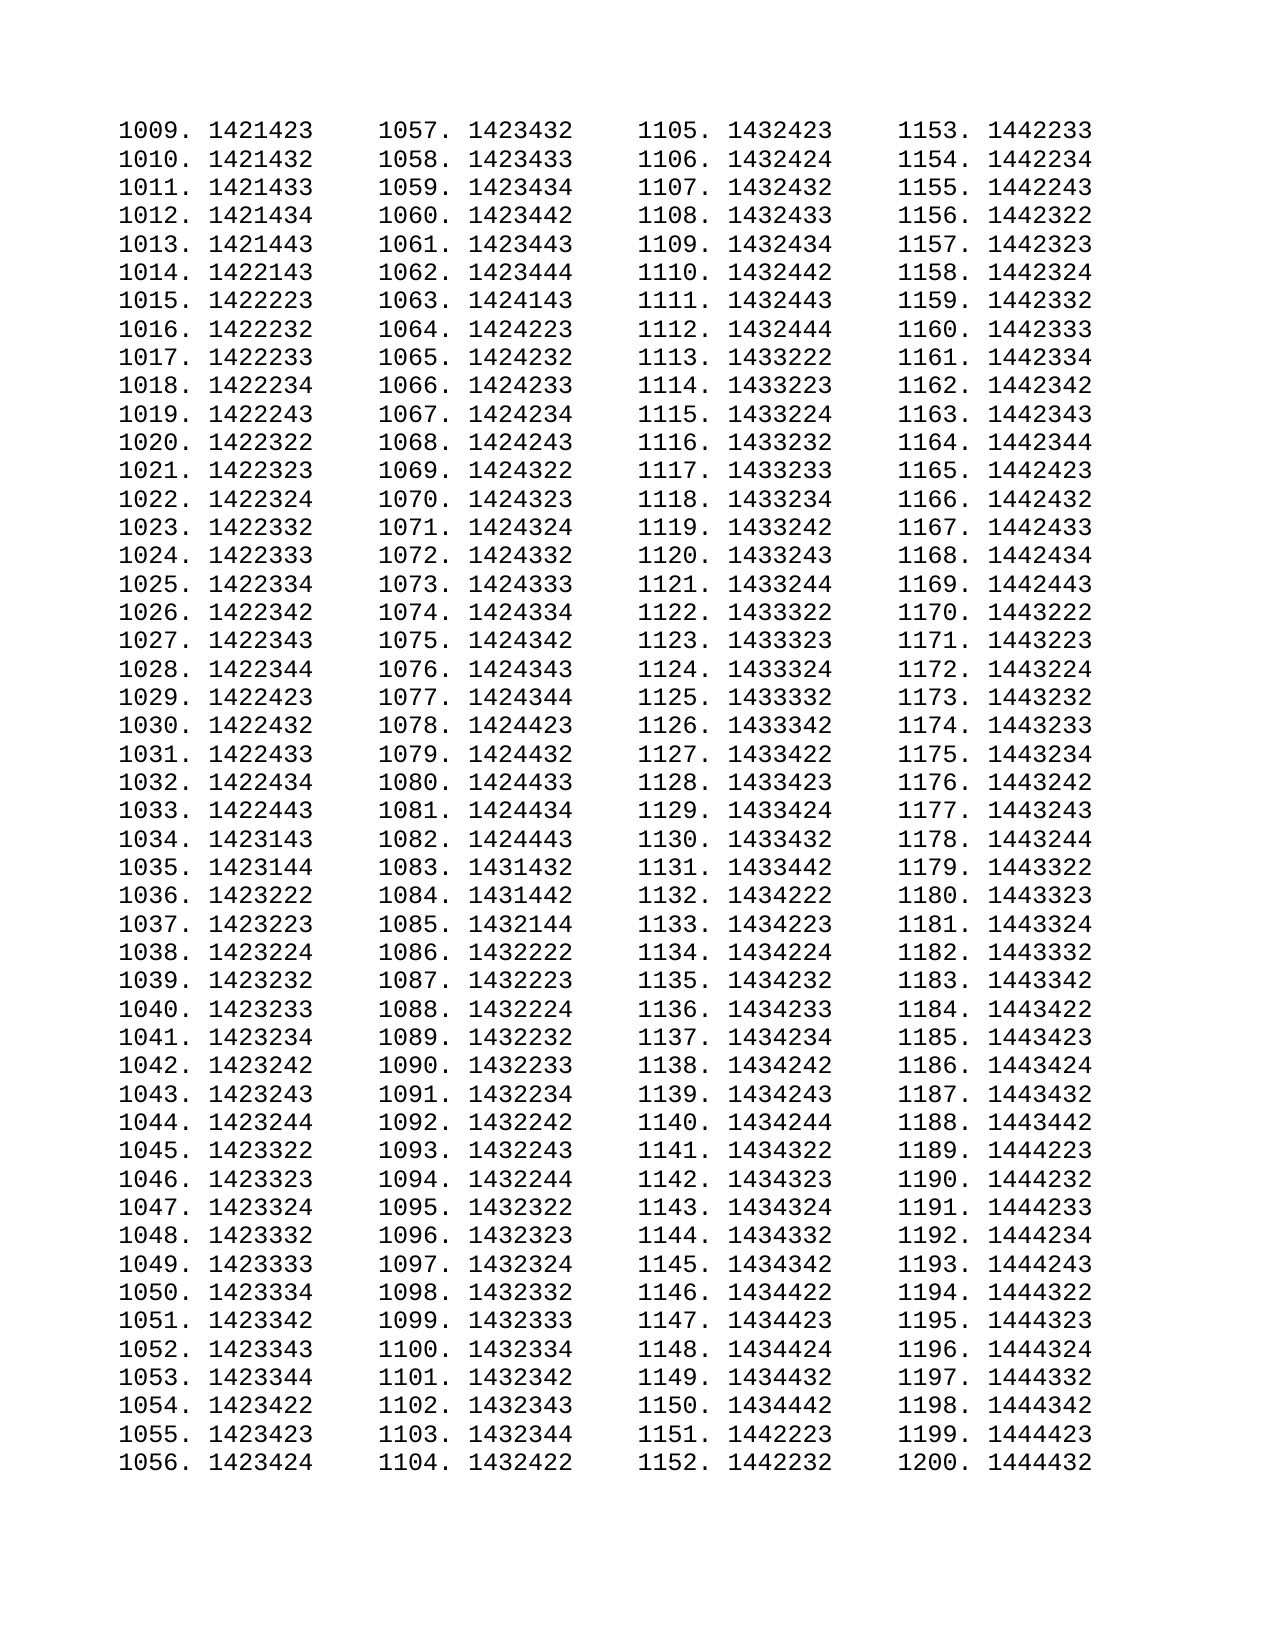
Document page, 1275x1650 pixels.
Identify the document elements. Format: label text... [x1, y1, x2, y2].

text 1132. 1434222 [637, 883, 897, 911]
text 1162. 1442342 [897, 373, 1157, 401]
text 1154. 1442234 [897, 146, 1157, 175]
text 1166. 1442432 [897, 486, 1157, 515]
text 1048. 1423332 [118, 1223, 378, 1251]
text 1062. 1423444 [378, 260, 637, 288]
text 1168. 1442434 [897, 543, 1157, 571]
text 1161. 1442334 [897, 345, 1157, 373]
text 1148. 1434424 [637, 1336, 897, 1365]
text 1074. 1424334 [378, 600, 637, 628]
text 1046. 1423323 [118, 1166, 378, 1195]
text 1023. 1422332 [118, 515, 378, 543]
text 1181. 1443324 [897, 911, 1157, 940]
text 1068. 1424243 [378, 430, 637, 458]
text 1081. 1424434 [378, 798, 637, 826]
text 1040. 1423233 [118, 996, 378, 1025]
text 1025. 1422334 [118, 571, 378, 600]
text 1009. 1421423 [118, 118, 378, 146]
text 1031. 1422433 [118, 741, 378, 770]
text 1193. 1444243 [897, 1251, 1157, 1280]
text 1190. 1444232 [897, 1166, 1157, 1195]
text 1026. 1422342 [118, 600, 378, 628]
text 1097. 1432324 [378, 1251, 637, 1280]
text 1105. 1432423 [637, 118, 897, 146]
text 1045. 1423322 [118, 1138, 378, 1166]
text 1083. 1431432 [378, 855, 637, 883]
text 1191. 1444233 [897, 1195, 1157, 1223]
text 1179. 1443322 [897, 855, 1157, 883]
text 1112. 1432444 [637, 316, 897, 345]
text 1170. 1443222 [897, 600, 1157, 628]
text 1093. 1432243 [378, 1138, 637, 1166]
text 1011. 1421433 [118, 175, 378, 203]
text 1041. 1423234 [118, 1025, 378, 1053]
text 1096. 1432323 [378, 1223, 637, 1251]
text 1090. 1432233 [378, 1053, 637, 1081]
text 1038. 1423224 [118, 940, 378, 968]
text 1035. 1423144 [118, 855, 378, 883]
text 1057. 1423432 [378, 118, 637, 146]
text 1070. 1424323 [378, 486, 637, 515]
text 1137. 1434234 [637, 1025, 897, 1053]
text 1159. 1442332 [897, 288, 1157, 316]
text 1138. 1434242 [637, 1053, 897, 1081]
text 1186. 1443424 [897, 1053, 1157, 1081]
text 1051. 1423342 [118, 1308, 378, 1336]
text 1079. 1424432 [378, 741, 637, 770]
text 1145. 1434342 [637, 1251, 897, 1280]
text 1157. 1442323 [897, 231, 1157, 260]
text 1069. 1424322 [378, 458, 637, 486]
text 1047. 1423324 [118, 1195, 378, 1223]
text 1121. 1433244 [637, 571, 897, 600]
text 1032. 1422434 [118, 770, 378, 798]
text 1185. 1443423 [897, 1025, 1157, 1053]
text 1042. 1423242 [118, 1053, 378, 1081]
text 1050. 1423334 [118, 1280, 378, 1308]
text 1116. 1433232 [637, 430, 897, 458]
text 1127. 1433422 [637, 741, 897, 770]
text 1176. 1443242 [897, 770, 1157, 798]
text 1065. 1424232 [378, 345, 637, 373]
text 1059. 1423434 [378, 175, 637, 203]
text 1188. 1443442 [897, 1110, 1157, 1138]
text 1029. 1422423 [118, 685, 378, 713]
text 1075. 1424342 [378, 628, 637, 656]
text 1018. 1422234 [118, 373, 378, 401]
text 1019. 1422243 [118, 401, 378, 430]
text 1027. 1422343 [118, 628, 378, 656]
text 1192. 1444234 [897, 1223, 1157, 1251]
text 1013. 1421443 [118, 231, 378, 260]
text 1173. 1443232 [897, 685, 1157, 713]
text 1111. 1432443 [637, 288, 897, 316]
text 1049. 1423333 [118, 1251, 378, 1280]
text 1128. 1433423 [637, 770, 897, 798]
text 1109. 1432434 [637, 231, 897, 260]
text 1141. 1434322 [637, 1138, 897, 1166]
text 1010. 1421432 [118, 146, 378, 175]
text 1156. 1442322 [897, 203, 1157, 231]
text 1020. 1422322 [118, 430, 378, 458]
text 1043. 1423243 [118, 1081, 378, 1110]
text 1087. 1432223 [378, 968, 637, 996]
text 1101. 1432342 [378, 1365, 637, 1393]
text 1182. 1443332 [897, 940, 1157, 968]
text 1180. 1443323 [897, 883, 1157, 911]
text 1052. 1423343 [118, 1336, 378, 1365]
text 1194. 1444322 [897, 1280, 1157, 1308]
text 1034. 1423143 [118, 826, 378, 855]
text 1165. 1442423 [897, 458, 1157, 486]
text 1098. 1432332 [378, 1280, 637, 1308]
text 1195. 1444323 [897, 1308, 1157, 1336]
text 1200. 1444432 [897, 1450, 1157, 1478]
text 1067. 1424234 [378, 401, 637, 430]
text 1160. 1442333 [897, 316, 1157, 345]
text 1058. 1423433 [378, 146, 637, 175]
text 1063. 1424143 [378, 288, 637, 316]
text 1174. 1443233 [897, 713, 1157, 741]
text 1053. 1423344 [118, 1365, 378, 1393]
text 1135. 1434232 [637, 968, 897, 996]
text 1106. 1432424 [637, 146, 897, 175]
text 1033. 1422443 [118, 798, 378, 826]
text 1117. 1433233 [637, 458, 897, 486]
text 1014. 1422143 [118, 260, 378, 288]
text 1199. 1444423 [897, 1421, 1157, 1450]
text 1021. 1422323 [118, 458, 378, 486]
text 1198. 1444342 [897, 1393, 1157, 1421]
text 1119. 1433242 [637, 515, 897, 543]
text 1054. 1423422 [118, 1393, 378, 1421]
text 1086. 1432222 [378, 940, 637, 968]
text 1039. 1423232 [118, 968, 378, 996]
text 1134. 1434224 [637, 940, 897, 968]
text 1118. 1433234 [637, 486, 897, 515]
text 1164. 1442344 [897, 430, 1157, 458]
text 1152. 1442232 [637, 1450, 897, 1478]
text 1129. 1433424 [637, 798, 897, 826]
text 1183. 1443342 [897, 968, 1157, 996]
text 1196. 1444324 [897, 1336, 1157, 1365]
text 1037. 1423223 [118, 911, 378, 940]
text 1151. 1442223 [637, 1421, 897, 1450]
text 1123. 1433323 [637, 628, 897, 656]
text 1095. 1432322 [378, 1195, 637, 1223]
text 1012. 1421434 [118, 203, 378, 231]
text 1071. 1424324 [378, 515, 637, 543]
text 1158. 1442324 [897, 260, 1157, 288]
text 1163. 1442343 [897, 401, 1157, 430]
text 1113. 1433222 [637, 345, 897, 373]
text 1077. 1424344 [378, 685, 637, 713]
text 1122. 1433322 [637, 600, 897, 628]
text 1056. 1423424 [118, 1450, 378, 1478]
text 1060. 1423442 [378, 203, 637, 231]
text 1084. 1431442 [378, 883, 637, 911]
text 1139. 1434243 [637, 1081, 897, 1110]
text 1094. 1432244 [378, 1166, 637, 1195]
text 1072. 1424332 [378, 543, 637, 571]
text 1103. 1432344 [378, 1421, 637, 1450]
text 1187. 1443432 [897, 1081, 1157, 1110]
text 1189. 1444223 [897, 1138, 1157, 1166]
text 1082. 1424443 [378, 826, 637, 855]
text 1169. 1442443 [897, 571, 1157, 600]
text 1133. 1434223 [637, 911, 897, 940]
text 1153. 1442233 [897, 118, 1157, 146]
text 1015. 1422223 [118, 288, 378, 316]
text 1155. 1442243 [897, 175, 1157, 203]
text 1175. 1443234 [897, 741, 1157, 770]
text 1078. 1424423 [378, 713, 637, 741]
text 1110. 1432442 [637, 260, 897, 288]
text 1016. 1422232 [118, 316, 378, 345]
text 1017. 1422233 [118, 345, 378, 373]
text 1108. 1432433 [637, 203, 897, 231]
text 1044. 1423244 [118, 1110, 378, 1138]
text 1130. 1433432 [637, 826, 897, 855]
text 1150. 1434442 [637, 1393, 897, 1421]
text 1142. 1434323 [637, 1166, 897, 1195]
text 1100. 1432334 [378, 1336, 637, 1365]
text 1114. 1433223 [637, 373, 897, 401]
text 1022. 1422324 [118, 486, 378, 515]
text 1080. 1424433 [378, 770, 637, 798]
text 1184. 1443422 [897, 996, 1157, 1025]
text 1024. 1422333 [118, 543, 378, 571]
text 1178. 1443244 [897, 826, 1157, 855]
text 1036. 1423222 [118, 883, 378, 911]
text 1102. 1432343 [378, 1393, 637, 1421]
text 1146. 1434422 [637, 1280, 897, 1308]
text 1092. 1432242 [378, 1110, 637, 1138]
text 1104. 1432422 [378, 1450, 637, 1478]
text 1055. 1423423 [118, 1421, 378, 1450]
text 1171. 1443223 [897, 628, 1157, 656]
text 1124. 1433324 [637, 656, 897, 685]
text 1167. 1442433 [897, 515, 1157, 543]
text 1126. 1433342 [637, 713, 897, 741]
text 1197. 1444332 [897, 1365, 1157, 1393]
text 1131. 1433442 [637, 855, 897, 883]
text 1091. 1432234 [378, 1081, 637, 1110]
text 1061. 1423443 [378, 231, 637, 260]
text 1144. 1434332 [637, 1223, 897, 1251]
text 1088. 1432224 [378, 996, 637, 1025]
text 1107. 1432432 [637, 175, 897, 203]
text 1066. 1424233 [378, 373, 637, 401]
text 1030. 1422432 [118, 713, 378, 741]
text 1149. 1434432 [637, 1365, 897, 1393]
text 1143. 1434324 [637, 1195, 897, 1223]
text 1147. 1434423 [637, 1308, 897, 1336]
text 1136. 1434233 [637, 996, 897, 1025]
text 1125. 1433332 [637, 685, 897, 713]
text 1099. 1432333 [378, 1308, 637, 1336]
text 1064. 1424223 [378, 316, 637, 345]
text 1177. 1443243 [897, 798, 1157, 826]
text 1073. 1424333 [378, 571, 637, 600]
text 1076. 1424343 [378, 656, 637, 685]
text 1140. 1434244 [637, 1110, 897, 1138]
text 1085. 1432144 [378, 911, 637, 940]
text 1172. 1443224 [897, 656, 1157, 685]
text 1028. 1422344 [118, 656, 378, 685]
text 1115. 1433224 [637, 401, 897, 430]
text 1089. 1432232 [378, 1025, 637, 1053]
text 1120. 1433243 [637, 543, 897, 571]
